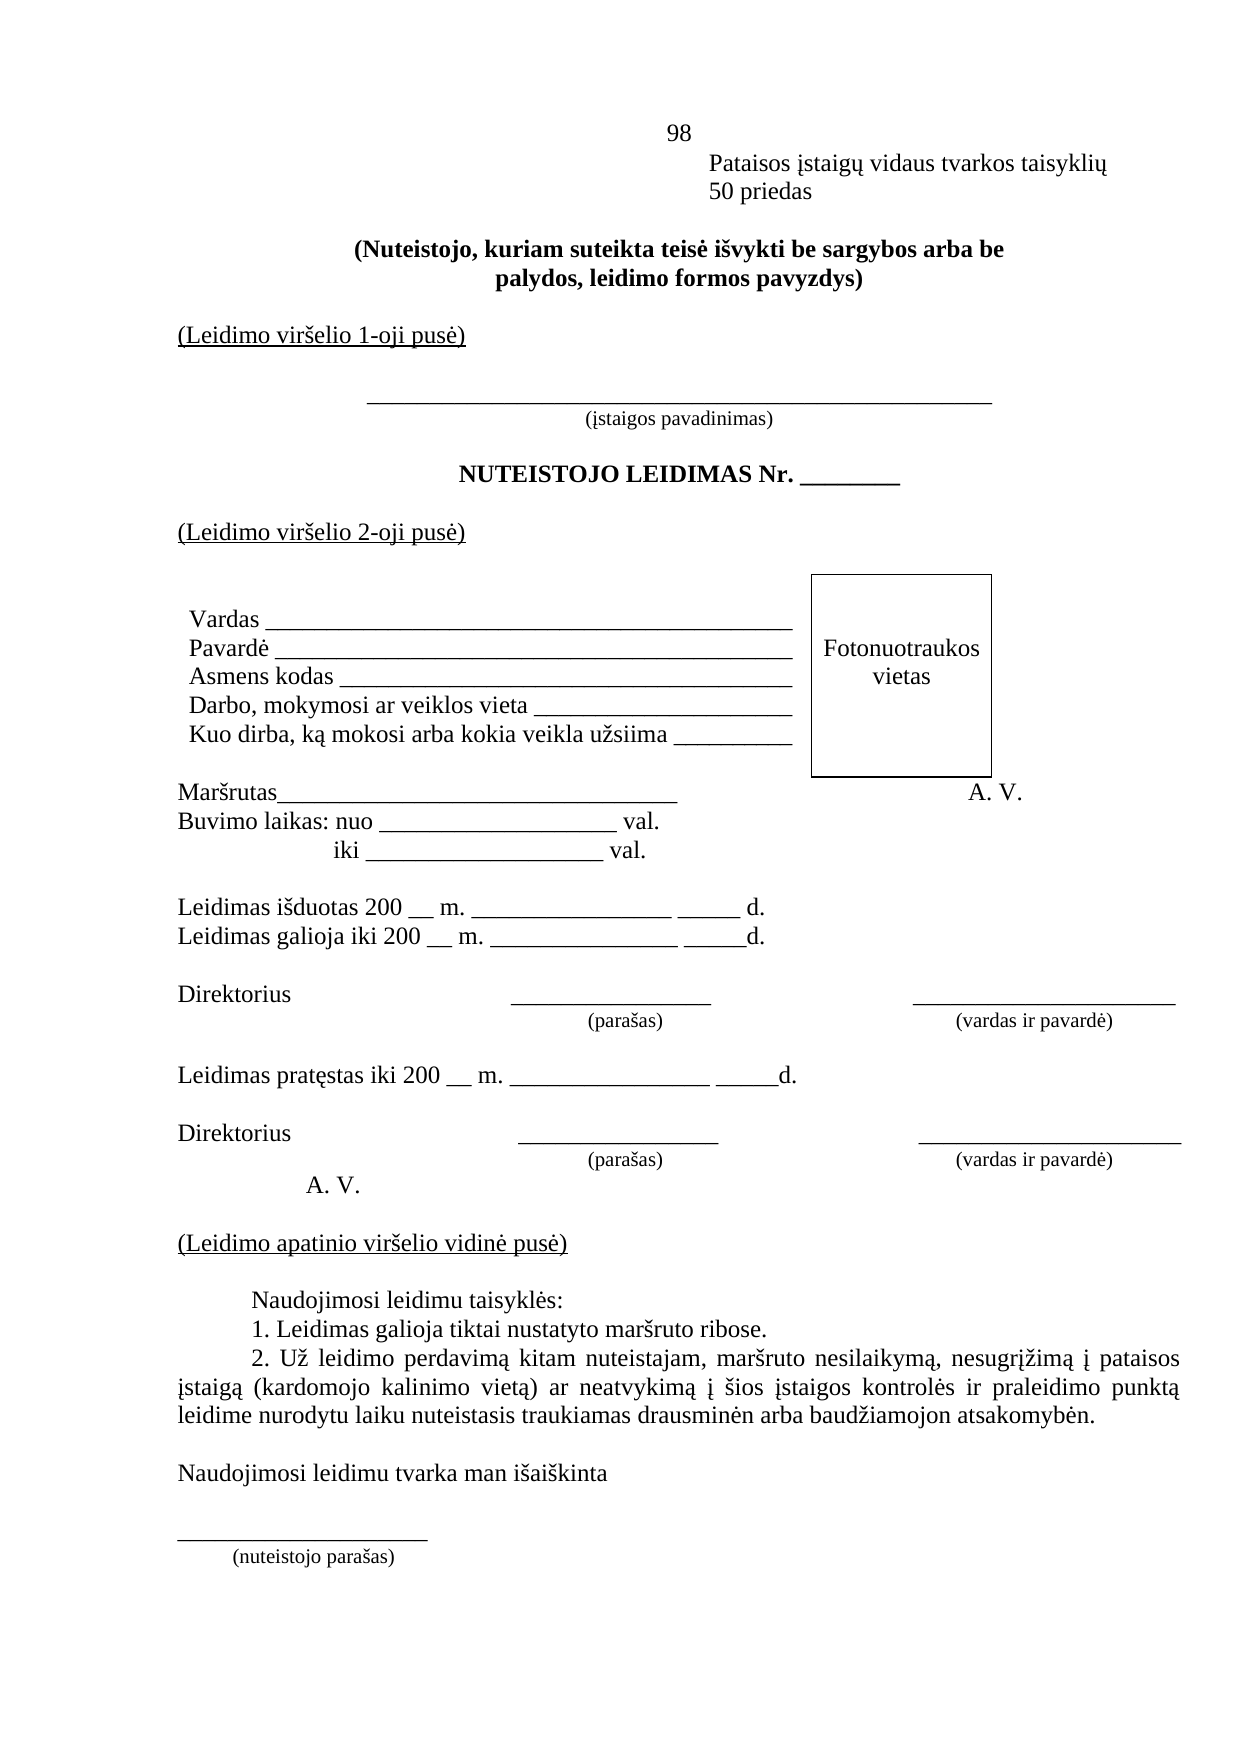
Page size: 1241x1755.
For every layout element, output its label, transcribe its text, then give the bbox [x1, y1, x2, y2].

text Pataisos įstaigų vidaus tvarkos taisyklių [709, 148, 1181, 176]
text (nuteistojo parašas) [177, 1544, 1181, 1568]
text (Leidimo viršelio 1-oji pusė) [177, 320, 1181, 349]
text NUTEISTOJO LEIDIMAS Nr. ________ [177, 459, 1181, 488]
text (įstaigos pavadinimas) [177, 406, 1181, 430]
text palydos, leidimo formos pavyzdys) [177, 263, 1181, 291]
text (Nuteistojo, kuriam suteikta teisė išvykti be sargybos arba be [177, 234, 1181, 263]
text 2. Už leidimo perdavimą kitam nuteistajam, maršruto nesilaikymą, nesugrįžimą į pataisos įstaigą (kardomojo kalinimo vietą) ar neatvykimą į šios įstaigos kontrolės ir praleidimo punktą leidime nurodytu laiku nuteistasis traukiamas drausminėn arba baudžiamojon atsakomybėn. [177, 1343, 1181, 1429]
text A. V. [177, 1171, 1181, 1199]
text Leidimas pratęstas iki 200 __ m. ________________ _____d. [177, 1060, 1181, 1089]
text 50 priedas [177, 176, 1181, 205]
text Maršrutas________________________________ A. V. [177, 777, 1181, 806]
text Leidimas galioja iki 200 __ m. _______________ _____d. [177, 921, 1181, 950]
text 1. Leidimas galioja tiktai nustatyto maršruto ribose. [177, 1314, 1181, 1343]
text iki ___________________ val. [177, 835, 1181, 864]
text Direktorius ________________ _____________________ [177, 979, 1181, 1007]
table_header Vardas Pavardė Asmens kodas Darbo, mokymosi ar veiklos vieta Kuo dirba, ką mokosi arba kokia veikla užsiima [177, 574, 811, 776]
text (Leidimo apatinio viršelio vidinė pusė) [177, 1228, 1181, 1257]
text Direktorius ________________ _____________________ [177, 1118, 1181, 1147]
text Naudojimosi leidimu tvarka man išaiškinta [177, 1458, 1181, 1487]
text (parašas) (vardas ir pavardė) [177, 1147, 1181, 1171]
text Buvimo laikas: nuo ___________________ val. [177, 806, 1181, 835]
text __________________________________________________ [177, 378, 1181, 406]
text Naudojimosi leidimu taisyklės: [177, 1286, 1181, 1314]
text ____________________ [177, 1516, 1181, 1544]
text (parašas) (vardas ir pavardė) [177, 1007, 1181, 1032]
text Leidimas išduotas 200 __ m. ________________ _____ d. [177, 892, 1181, 921]
text (Leidimo viršelio 2-oji pusė) [177, 517, 1181, 545]
table_header Fotonuotraukos vietas [812, 575, 991, 776]
